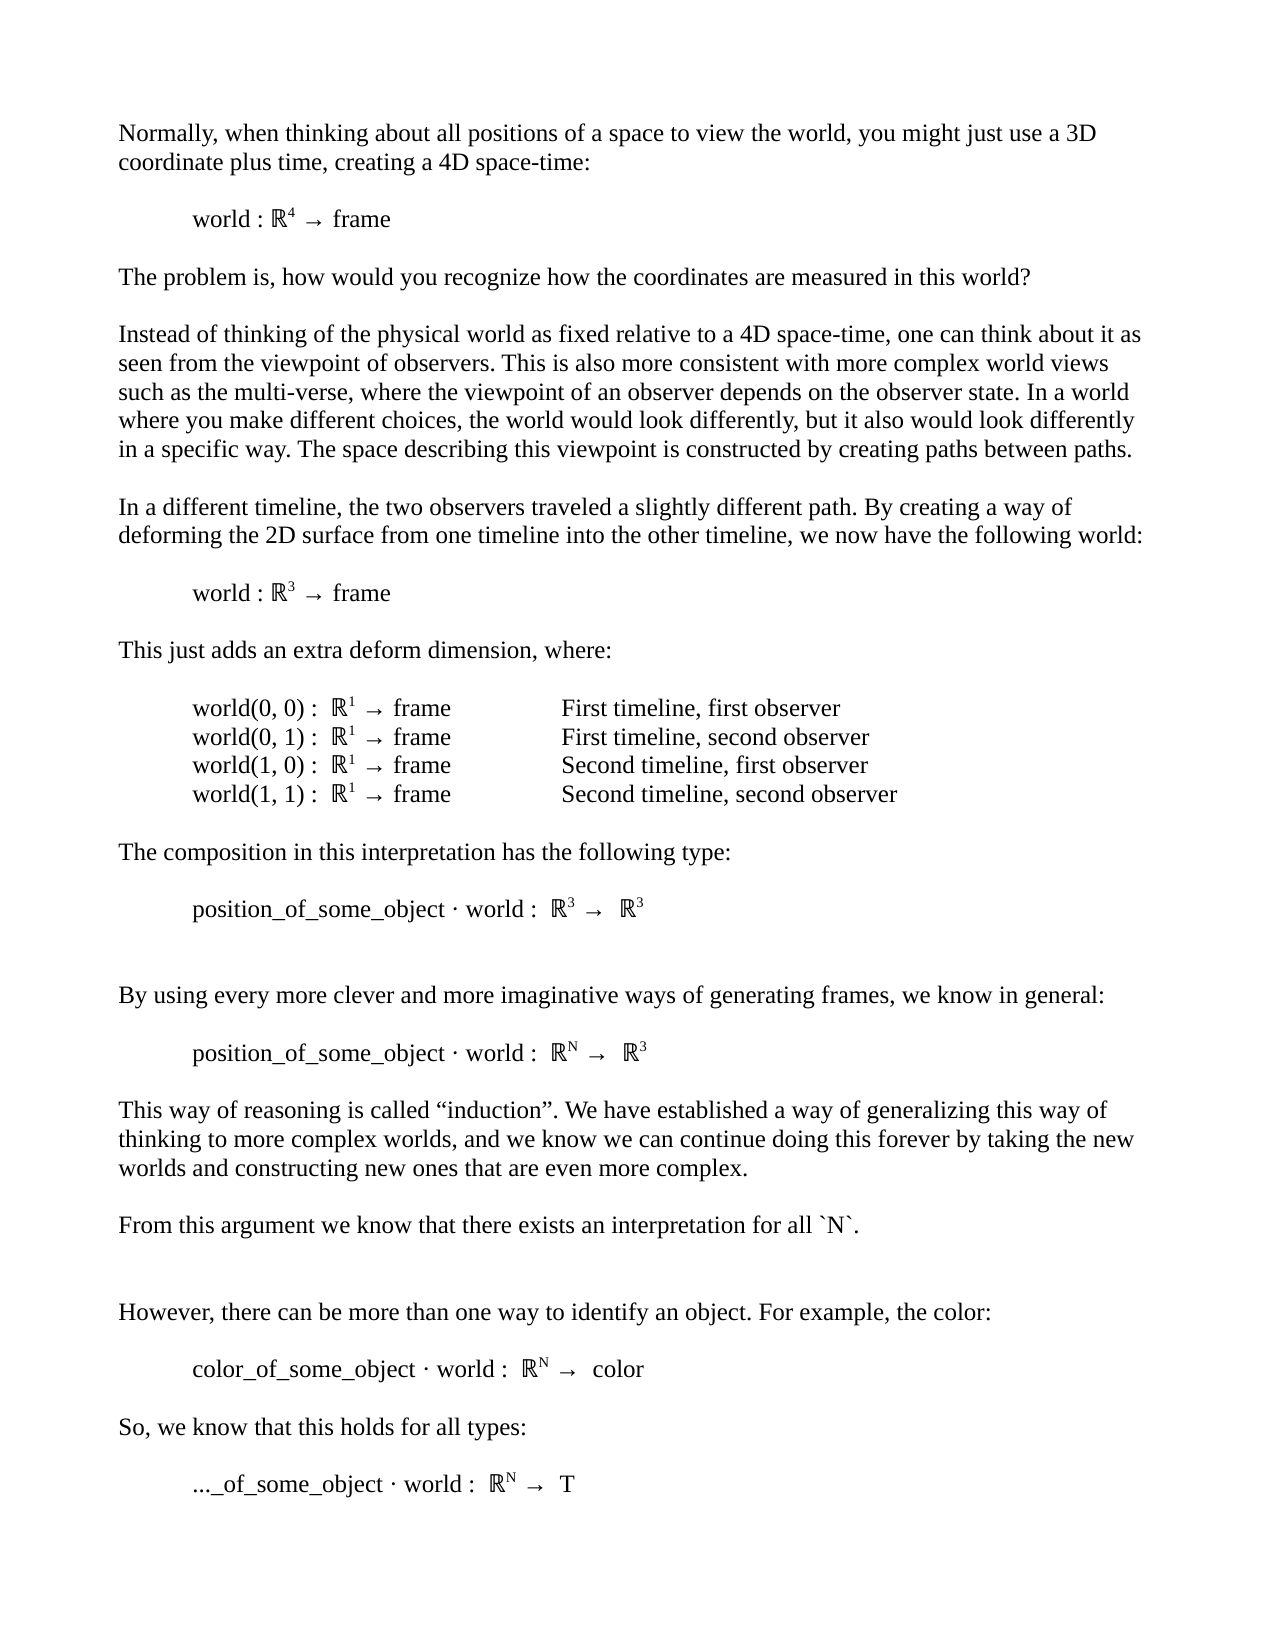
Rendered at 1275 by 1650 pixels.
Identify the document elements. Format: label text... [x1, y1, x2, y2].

text This just adds an extra deform dimension, where: [118, 636, 1157, 664]
text The composition in this interpretation has the following type: [118, 837, 1157, 866]
text color_of_some_object · world : ℝN → color [118, 1354, 1157, 1383]
text However, there can be more than one way to identify an object. For example, the color: [118, 1297, 1157, 1326]
text world : ℝ4 → frame [118, 204, 1157, 233]
text world(0, 1) : ℝ1 → frame First timeline, second observer [118, 722, 1157, 751]
text In a different timeline, the two observers traveled a slightly different path. By creating a way of deforming the 2D surface from one timeline into the other timeline, we now have the following world: [118, 492, 1157, 549]
text Instead of thinking of the physical world as fixed relative to a 4D space-time, one can think about it as seen from the viewpoint of observers. This is also more consistent with more complex world views such as the multi-verse, where the viewpoint of an observer depends on the observer state. In a world where you make different choices, the world would look differently, but it also would look differently in a specific way. The space describing this viewpoint is constructed by creating paths between paths. [118, 319, 1157, 463]
text world(1, 0) : ℝ1 → frame Second timeline, first observer [118, 751, 1157, 779]
text position_of_some_object · world : ℝ3 → ℝ3 [118, 894, 1157, 923]
text This way of reasoning is called “induction”. We have established a way of generalizing this way of thinking to more complex worlds, and we know we can continue doing this forever by taking the new worlds and constructing new ones that are even more complex. From this argument we know that there exists an interpretation for all `N`. [118, 1096, 1157, 1239]
text Normally, when thinking about all positions of a space to view the world, you might just use a 3D coordinate plus time, creating a 4D space-time: [118, 118, 1157, 176]
text So, we know that this holds for all types: [118, 1412, 1157, 1441]
text ..._of_some_object · world : ℝN → T [118, 1469, 1157, 1498]
text The problem is, how would you recognize how the coordinates are measured in this world? [118, 262, 1157, 291]
text world : ℝ3 → frame [118, 578, 1157, 607]
text By using every more clever and more imaginative ways of generating frames, we know in general: [118, 981, 1157, 1009]
text world(0, 0) : ℝ1 → frame First timeline, first observer [118, 693, 1157, 722]
text position_of_some_object · world : ℝN → ℝ3 [118, 1038, 1157, 1067]
text world(1, 1) : ℝ1 → frame Second timeline, second observer [118, 779, 1157, 808]
